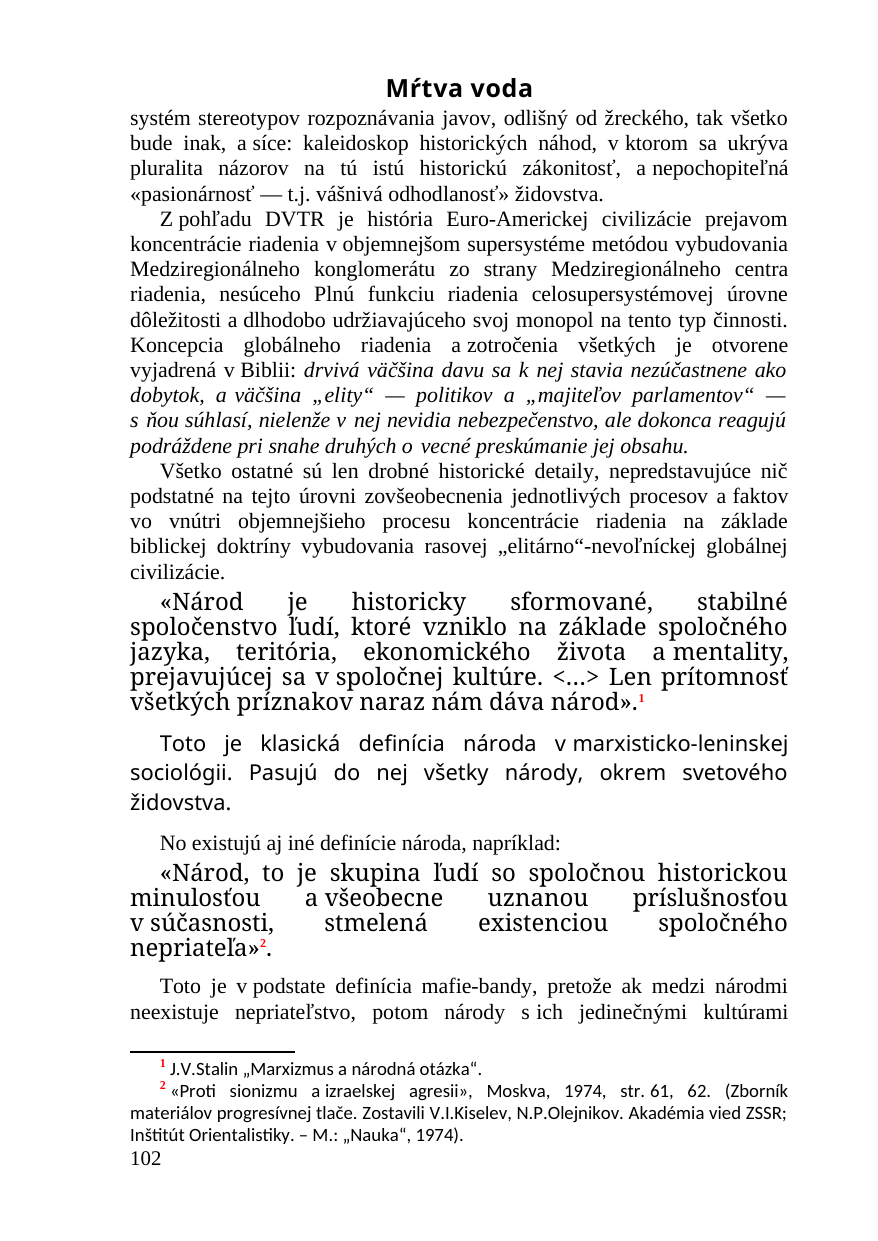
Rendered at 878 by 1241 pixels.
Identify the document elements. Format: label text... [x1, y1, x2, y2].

text Toto je klasická definícia národa v marxisticko-leninskej sociológii. Pasujú do nej všetky národy, okrem svetového židovstva. [130, 728, 788, 817]
text Toto je v podstate definícia mafie-bandy, pretože ak medzi národmi neexistuje nepriateľstvo, potom národy s ich jedinečnými kultúrami [130, 973, 788, 1024]
text «Proti sionizmu a izraelskej agresii», Moskva, 1974, str. 61, 62. (Zborník materiálov progresívnej tlače. Zostavili V.I.Kiselev, N.P.Olejnikov. Akadémia vied ZSSR; Inštitút Orientalistiky. – M.: „Nauka“, 1974). [130, 1080, 788, 1145]
text Všetko ostatné sú len drobné historické detaily, nepredstavujúce nič podstatné na tejto úrovni zovšeobecnenia jednotlivých procesov a faktov vo vnútri objemnejšieho procesu koncentrácie riadenia na základe biblickej doktríny vybudovania rasovej „elitárno“-nevoľníckej globálnej civilizácie. [130, 458, 788, 584]
text J.V.Stalin „Marxizmus a národná otázka“. [130, 1058, 788, 1080]
text «Národ, to je skupina ľudí so spoločnou historickou minulosťou a všeobecne uznanou príslušnosťou v súčasnosti, stmelená existenciou spoločného nepriateľa». [130, 861, 788, 961]
text systém stereotypov rozpoznávania javov, odlišný od žreckého, tak všetko bude inak, a síce: kaleidoskop historických náhod, v ktorom sa ukrýva pluralita názorov na tú istú historickú zákonitosť, a nepochopiteľná «pasionárnosť — t.j. vášnivá odhodlanosť» židovstva. [130, 105, 788, 206]
text «Národ je historicky sformované, stabilné spoločenstvo ľudí, ktoré vzniklo na základe spoločného jazyka, teritória, ekonomického života a mentality, prejavujúcej sa v spoločnej kultúre. <…> Len prítomnosť všetkých príznakov naraz nám dáva národ». [130, 590, 788, 715]
text Z pohľadu DVTR je história Euro-Americkej civilizácie prejavom koncentrácie riadenia v objemnejšom supersystéme metódou vybudovania Medziregionálneho konglomerátu zo strany Medziregionálneho centra riadenia, nesúceho Plnú funkciu riadenia celosupersystémovej úrovne dôležitosti a dlhodobo udržiavajúceho svoj monopol na tento typ činnosti. Koncepcia globálneho riadenia a zotročenia všetkých je otvorene vyjadrená v Biblii: drvivá väčšina davu sa k nej stavia nezúčastnene ako dobytok, a väčšina „elity“ — politikov a „majiteľov parlamentov“ — s ňou súhlasí, nielenže v nej nevidia nebezpečenstvo, ale dokonca reagujú podráždene pri snahe druhých o vecné preskúmanie jej obsahu. [130, 206, 788, 458]
text No existujú aj iné definície národa, napríklad: [130, 829, 788, 855]
